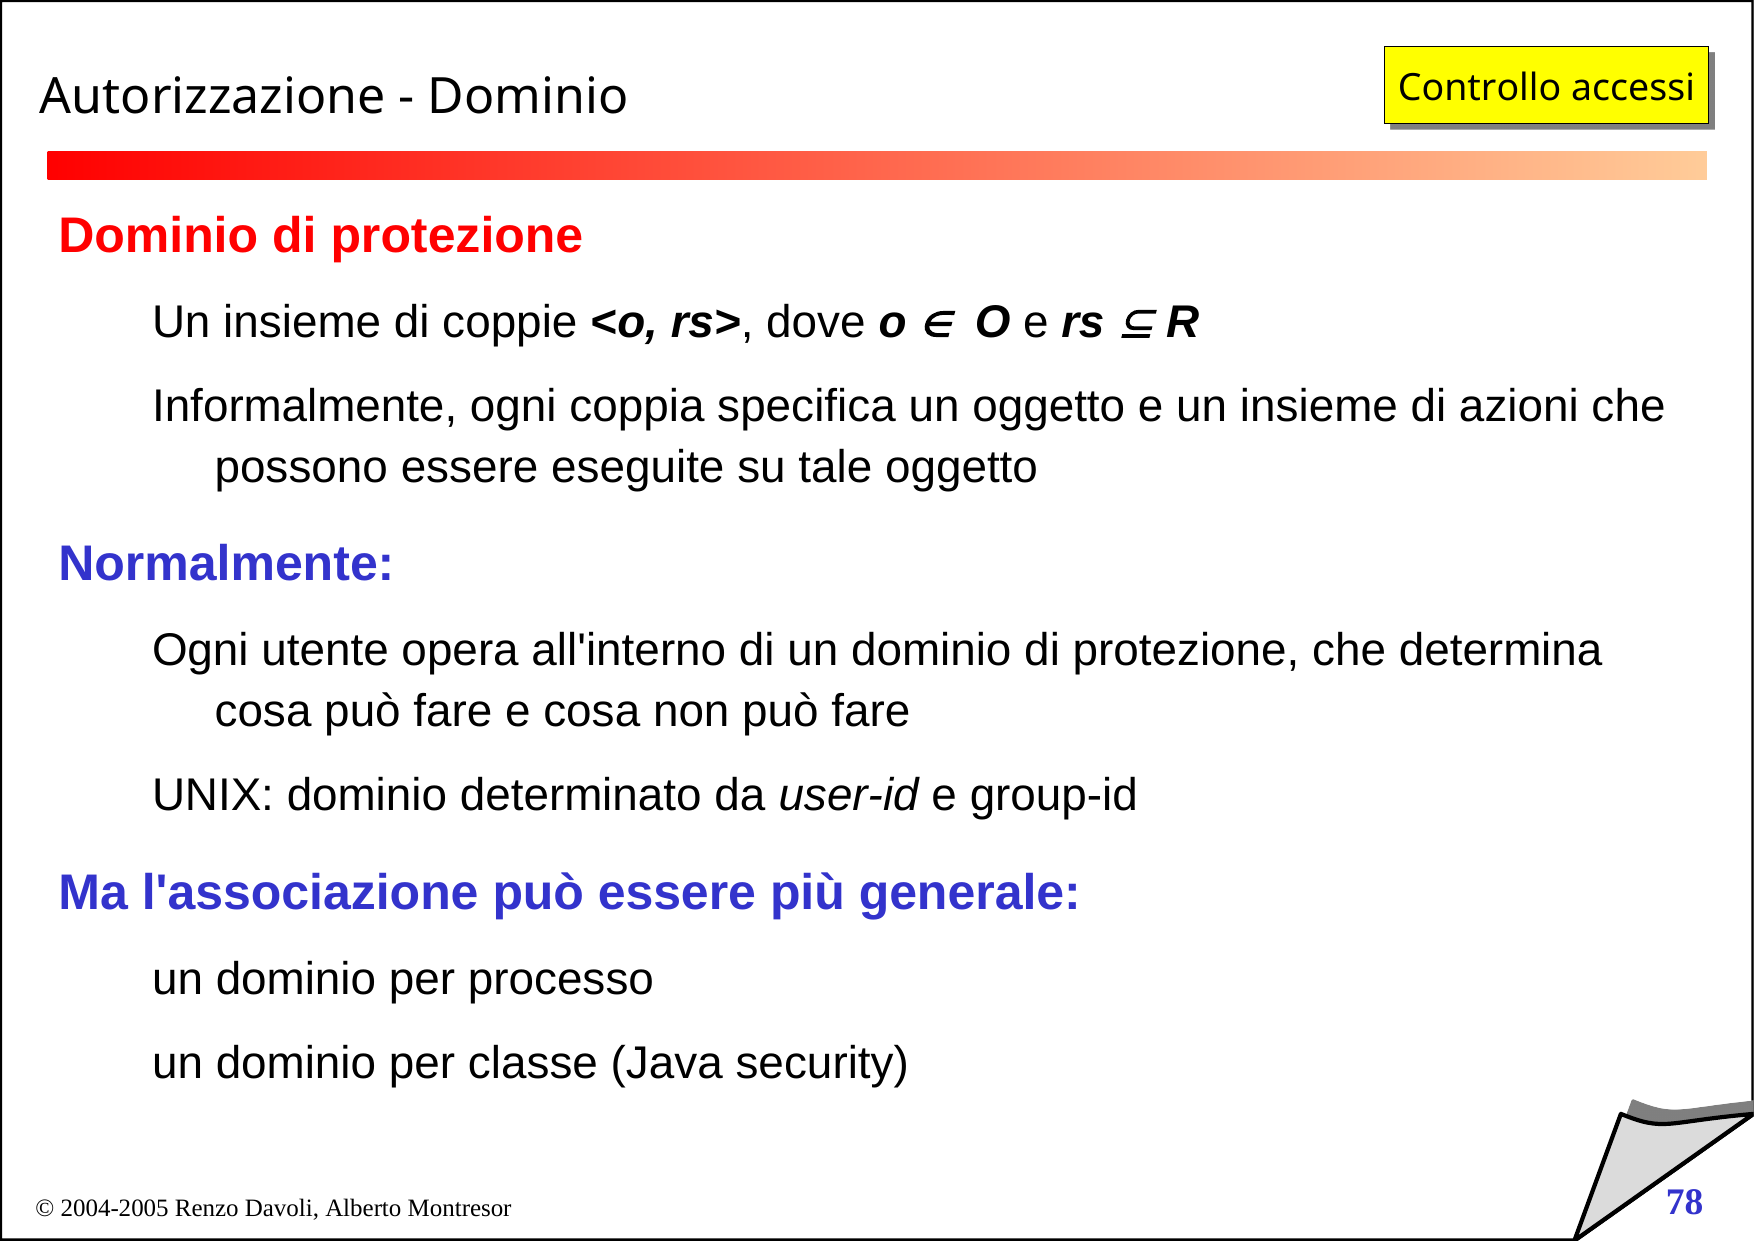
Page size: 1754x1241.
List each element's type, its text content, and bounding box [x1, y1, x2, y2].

list Dominio di protezione Un insieme di coppie <o, rs>, dove o  O e rs  R Informalmente, ogni coppia specifica un oggetto e un insieme di azioni che possono essere eseguite su tale oggetto Normalmente: Ogni utente opera all'interno di un dominio di protezione, che determina cosa può fare e cosa non può fare UNIX: dominio determinato da user-id e group-id Ma l'associazione può essere più generale: un dominio per processo un dominio per classe (Java security) [58, 206, 1695, 1099]
text_box Controllo accessi [1384, 46, 1709, 124]
title Autorizzazione - Dominio [40, 49, 1713, 144]
